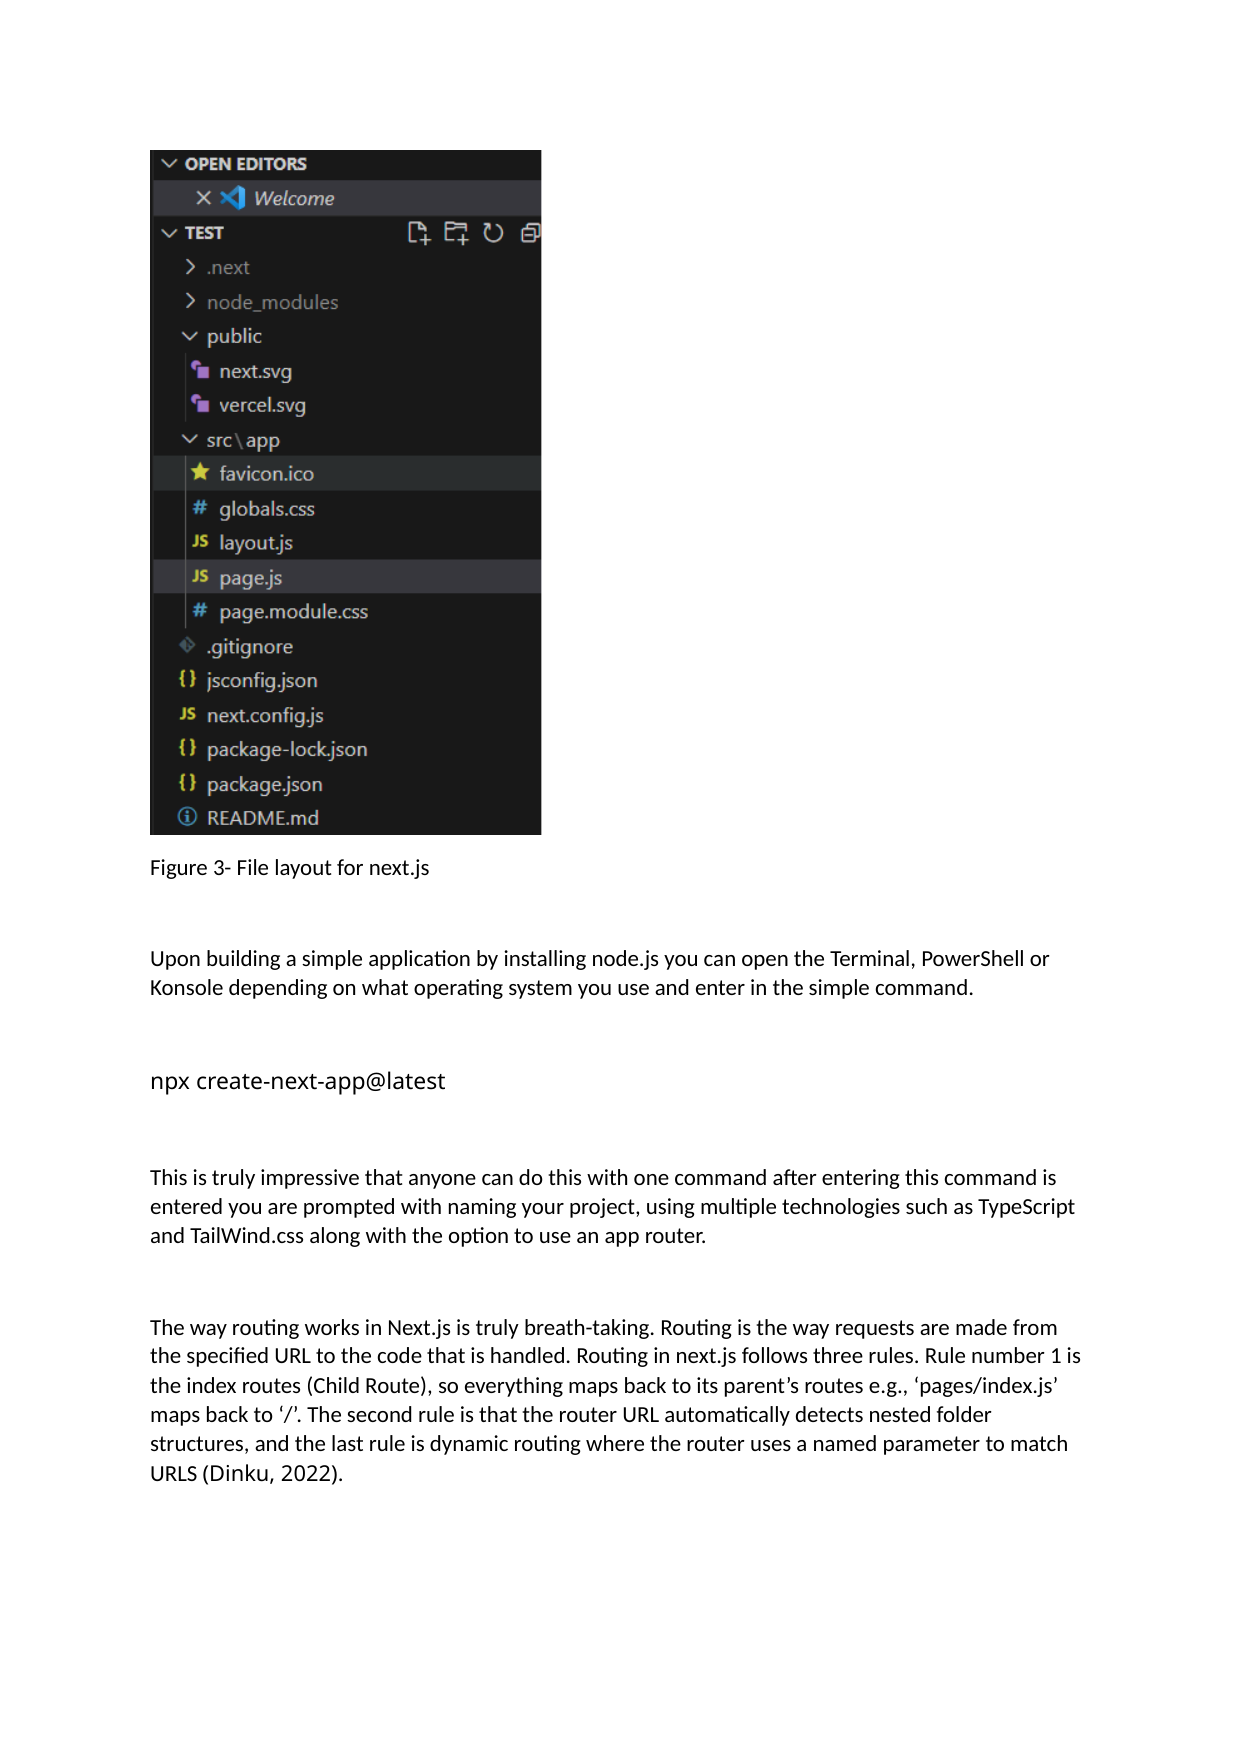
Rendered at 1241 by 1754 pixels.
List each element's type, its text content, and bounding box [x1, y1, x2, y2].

text Figure 3- File layout for next.js [150, 853, 1090, 881]
text Upon building a simple application by installing node.js you can open the Terminal, PowerShell or Konsole depending on what operating system you use and enter in the simple command. [150, 944, 1090, 1001]
text This is truly impressive that anyone can do this with one command after entering this command is entered you are prompted with naming your project, using multiple technologies such as TypeScript and TailWind.css along with the option to use an app router. [150, 1163, 1090, 1249]
text The way routing works in Next.js is truly breath-taking. Routing is the way requests are made from the specified URL to the code that is handled. Routing in next.js follows three rules. Rule number 1 is the index routes (Child Route), so everything maps back to its parent’s routes e.g., ‘pages/index.js’ maps back to ‘/’. The second rule is that the router URL automatically detects nested folder structures, and the last rule is dynamic routing where the router uses a named parameter to match URLS (Dinku, 2022). [150, 1313, 1090, 1488]
text npx create-next-app@latest [150, 1065, 1090, 1096]
